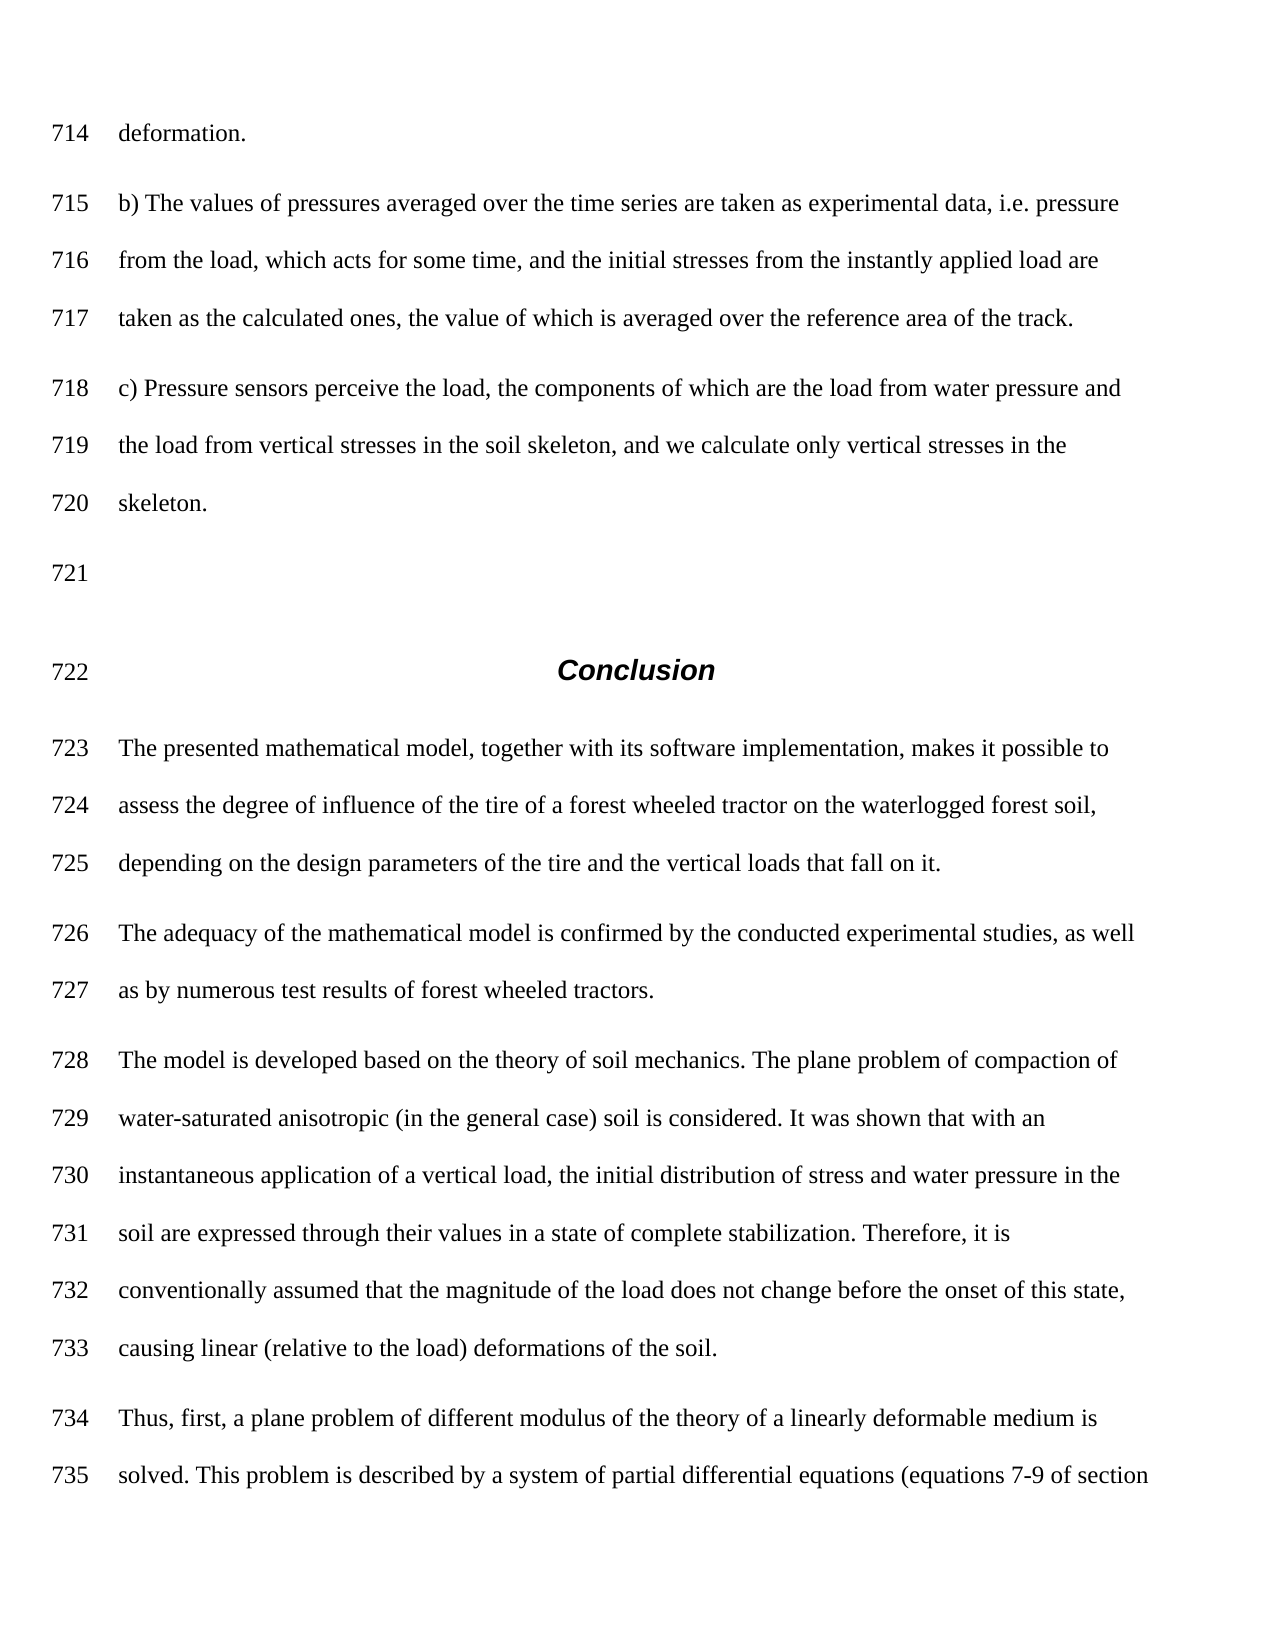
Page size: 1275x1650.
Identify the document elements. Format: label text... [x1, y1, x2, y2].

subtitle Conclusion [118, 653, 1157, 687]
text The model is developed based on the theory of soil mechanics. The plane problem of compaction of water-saturated anisotropic (in the general case) soil is considered. It was shown that with an instantaneous application of a vertical load, the initial distribution of stress and water pressure in the soil are expressed through their values ​​in a state of complete stabilization. Therefore, it is conventionally assumed that the magnitude of the load does not change before the onset of this state, causing linear (relative to the load) deformations of the soil. [118, 1045, 1157, 1361]
text The adequacy of the mathematical model is confirmed by the conducted experimental studies, as well as by numerous test results of forest wheeled tractors. [118, 918, 1157, 1004]
text deformation. [118, 118, 1157, 147]
text b) The values ​​of pressures averaged over the time series are taken as experimental data, i.e. pressure from the load, which acts for some time, and the initial stresses from the instantly applied load are taken as the calculated ones, the value of which is averaged over the reference area of ​​the track. [118, 188, 1157, 332]
text c) Pressure sensors perceive the load, the components of which are the load from water pressure and the load from vertical stresses in the soil skeleton, and we calculate only vertical stresses in the skeleton. [118, 373, 1157, 517]
text Thus, first, a plane problem of different modulus of the theory of a linearly deformable medium is solved. This problem is described by a system of partial differential equations (equations 7-9 of section [118, 1403, 1157, 1489]
text The presented mathematical model, together with its software implementation, makes it possible to assess the degree of influence of the tire of a forest wheeled tractor on the waterlogged forest soil, depending on the design parameters of the tire and the vertical loads that fall on it. [118, 733, 1157, 876]
